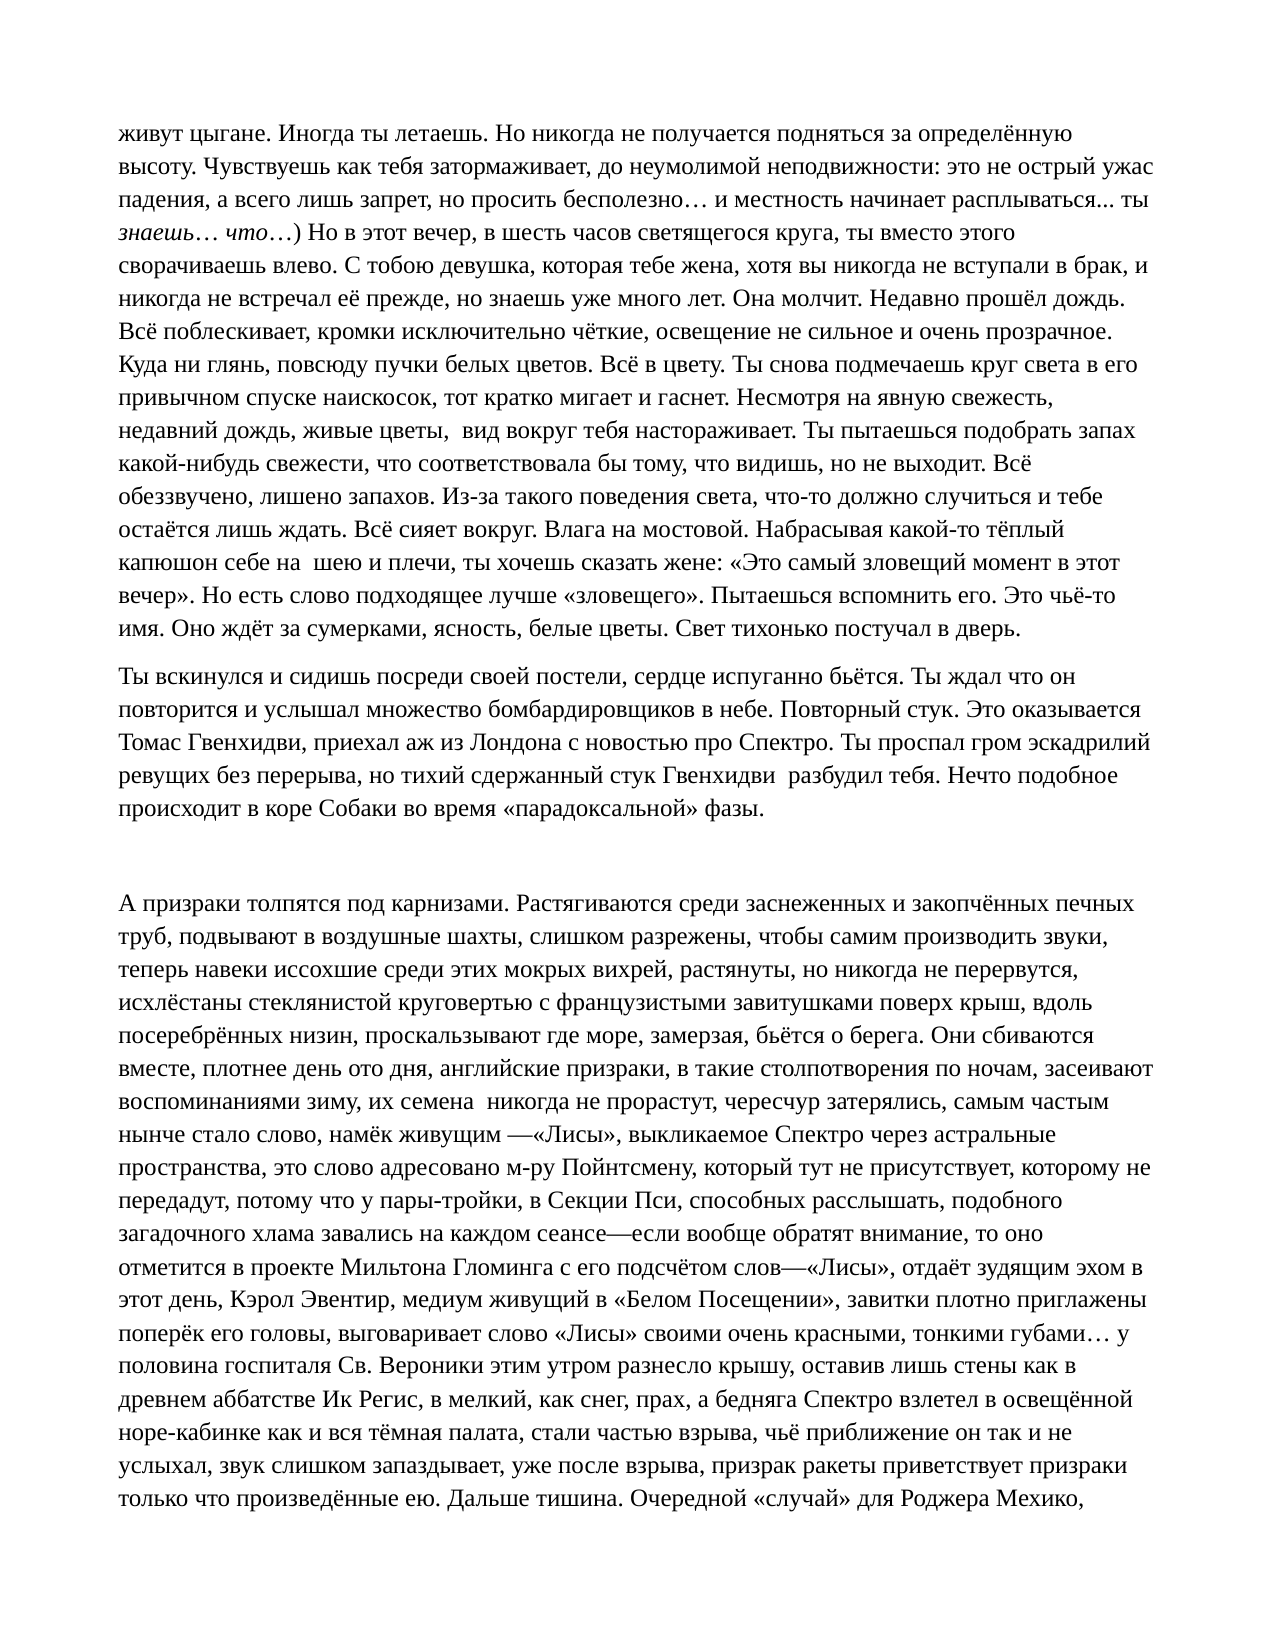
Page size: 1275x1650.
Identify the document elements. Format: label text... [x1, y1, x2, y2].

text А призраки толпятся под карнизами. Растягиваются среди заснеженных и закопчённых печных труб, подвывают в воздушные шахты, слишком разрежены, чтобы самим производить звуки, теперь навеки иссохшие среди этих мокрых вихрей, растянуты, но никогда не перервутся, исхлёстаны стеклянистой круговертью с французистыми завитушками поверх крыш, вдоль посеребрённых низин, проскальзывают где море, замерзая, бьётся о берега. Они сбиваются вместе, плотнее день ото дня, английские призраки, в такие столпотворения по ночам, засеивают воспоминаниями зиму, их семена никогда не прорастут, чересчур затерялись, самым частым нынче стало слово, намёк живущим —«Лисы», выкликаемое Спектро через астральные пространства, это слово адресовано м-ру Пойнтсмену, который тут не присутствует, которому не передадут, потому что у пары-тройки, в Секции Пси, способных расслышать, подобного загадочного хлама завались на каждом сеансе—если вообще обратят внимание, то оно отметится в проекте Мильтона Гломинга с его подсчётом слов—«Лисы», отдаёт зудящим эхом в этот день, Кэрол Эвентир, медиум живущий в «Белом Посещении», завитки плотно приглажены поперёк его головы, выговаривает слово «Лисы» своими очень красными, тонкими губами… у половина госпиталя Св. Вероники этим утром разнесло крышу, оставив лишь стены как в древнем аббатстве Ик Регис, в мелкий, как снег, прах, а бедняга Спектро взлетел в освещённой норе-кабинке как и вся тёмная палата, стали частью взрыва, чьё приближение он так и не услыхал, звук слишком запаздывает, уже после взрыва, призрак ракеты приветствует призраки только что произведённые ею. Дальше тишина. Очередной «случай» для Роджера Мехико, [118, 888, 1157, 1511]
text живут цыгане. Иногда ты летаешь. Но никогда не получается подняться за определённую высоту. Чувствуешь как тебя затормаживает, до неумолимой неподвижности: это не острый ужас падения, а всего лишь запрет, но просить бесполезно… и местность начинает расплываться... ты знаешь… что…) Но в этот вечер, в шесть часов светящегося круга, ты вместо этого сворачиваешь влево. С тобою девушка, которая тебе жена, хотя вы никогда не вступали в брак, и никогда не встречал её прежде, но знаешь уже много лет. Она молчит. Недавно прошёл дождь. Всё поблескивает, кромки исключительно чёткие, освещение не сильное и очень прозрачное. Куда ни глянь, повсюду пучки белых цветов. Всё в цвету. Ты снова подмечаешь круг света в его привычном спуске наискосок, тот кратко мигает и гаснет. Несмотря на явную свежесть, недавний дождь, живые цветы, вид вокруг тебя настораживает. Ты пытаешься подобрать запах какой-нибудь свежести, что соответствовала бы тому, что видишь, но не выходит. Всё обеззвучено, лишено запахов. Из-за такого поведения света, что-то должно случиться и тебе остаётся лишь ждать. Всё сияет вокруг. Влага на мостовой. Набрасывая какой-то тёплый капюшон себе на шею и плечи, ты хочешь сказать жене: «Это самый зловещий момент в этот вечер». Но есть слово подходящее лучше «зловещего». Пытаешься вспомнить его. Это чьё-то имя. Оно ждёт за сумерками, ясность, белые цветы. Свет тихонько постучал в дверь. [118, 118, 1157, 642]
text Ты вскинулся и сидишь посреди своей постели, сердце испуганно бьётся. Ты ждал что он повторится и услышал множество бомбардировщиков в небе. Повторный стук. Это оказывается Томас Гвенхидви, приехал аж из Лондона с новостью про Спектро. Ты проспал гром эскадрилий ревущих без перерыва, но тихий сдержанный стук Гвенхидви разбудил тебя. Нечто подобное происходит в коре Собаки во время «парадоксальной» фазы. [118, 661, 1157, 822]
